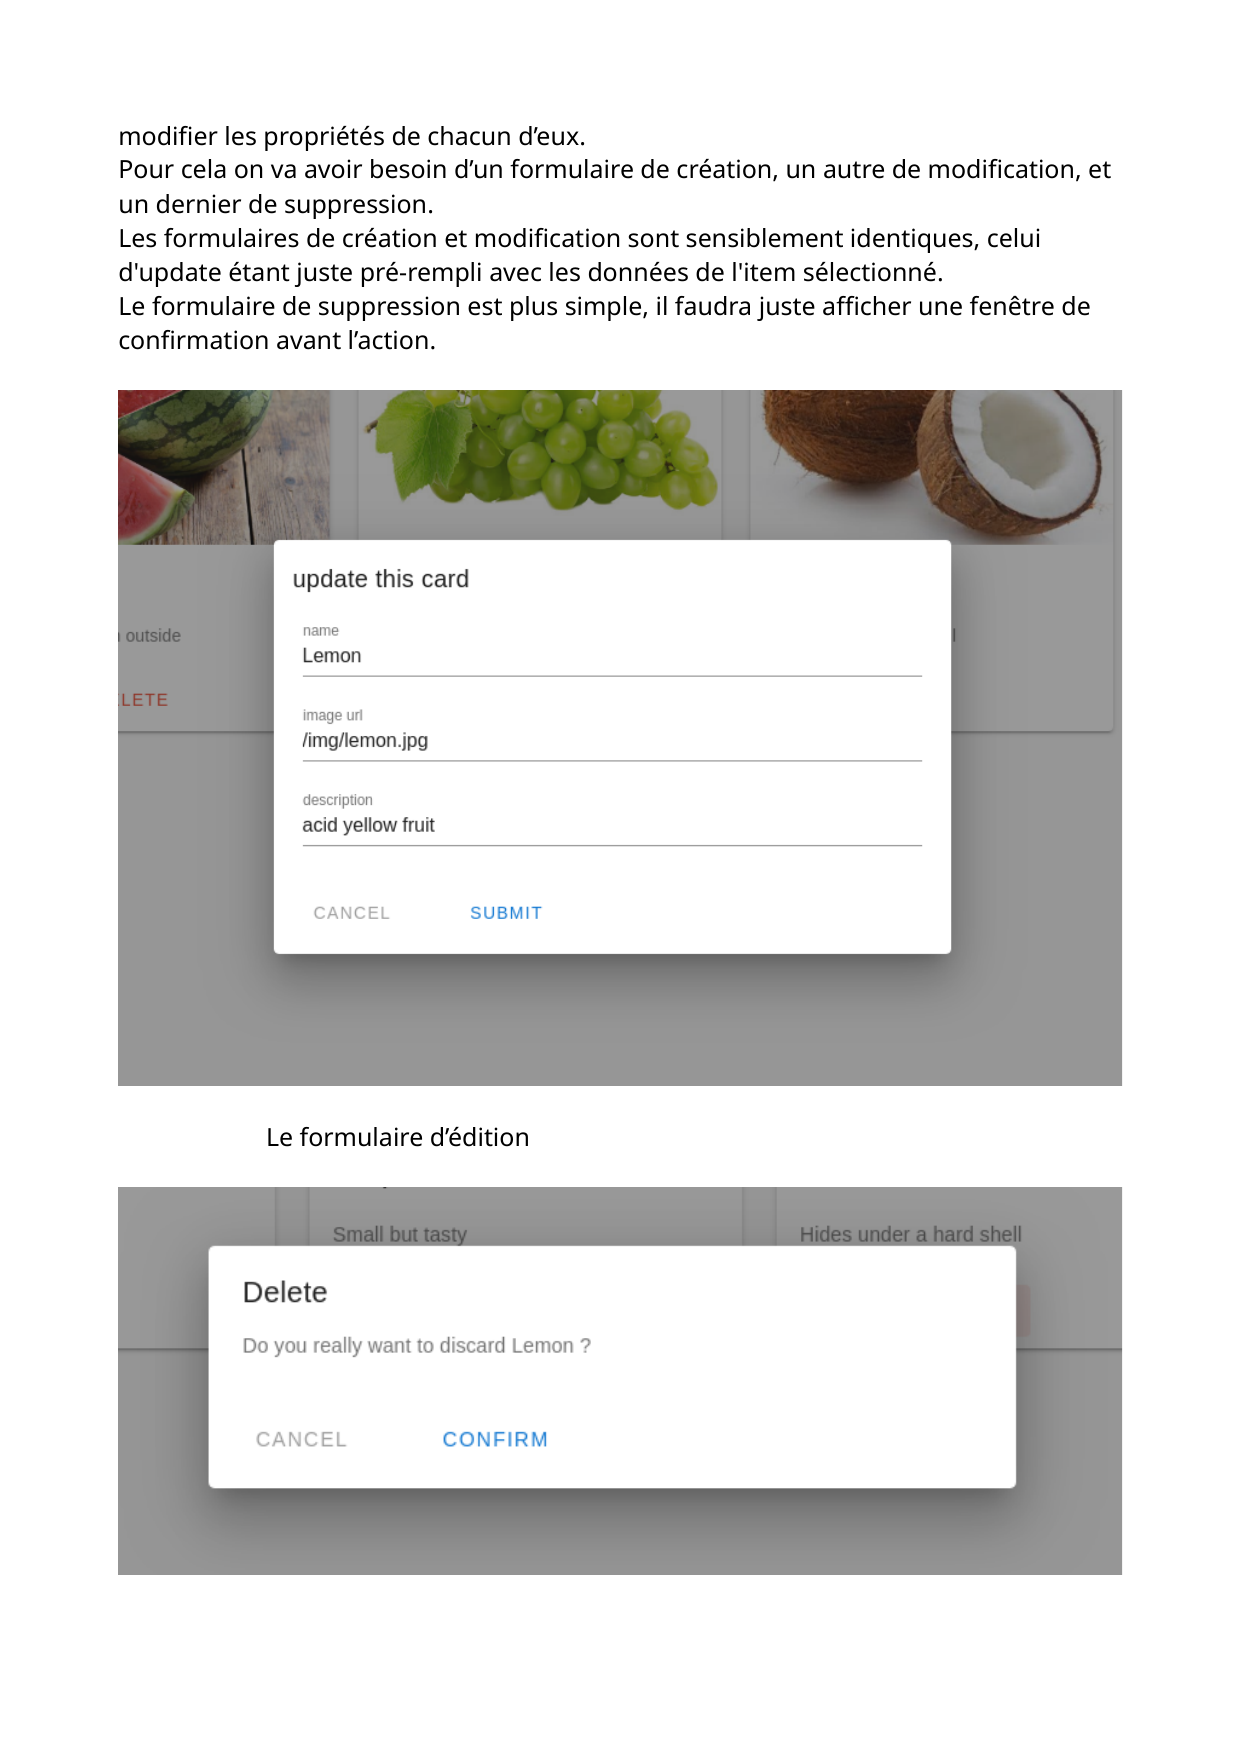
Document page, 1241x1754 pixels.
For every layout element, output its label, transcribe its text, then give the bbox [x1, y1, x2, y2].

text modifier les propriétés de chacun d’eux. Pour cela on va avoir besoin d’un formulaire de création, un autre de modification, et un dernier de suppression. Les formulaires de création et modification sont sensiblement identiques, celui d'update étant juste pré-rempli avec les données de l'item sélectionné. [118, 118, 1122, 288]
text Le formulaire de suppression est plus simple, il faudra juste afficher une fenêtre de confirmation avant l’action. [118, 288, 1122, 357]
text Le formulaire d’édition [118, 1086, 1122, 1153]
picture [118, 390, 1123, 1086]
picture [118, 1187, 1123, 1575]
